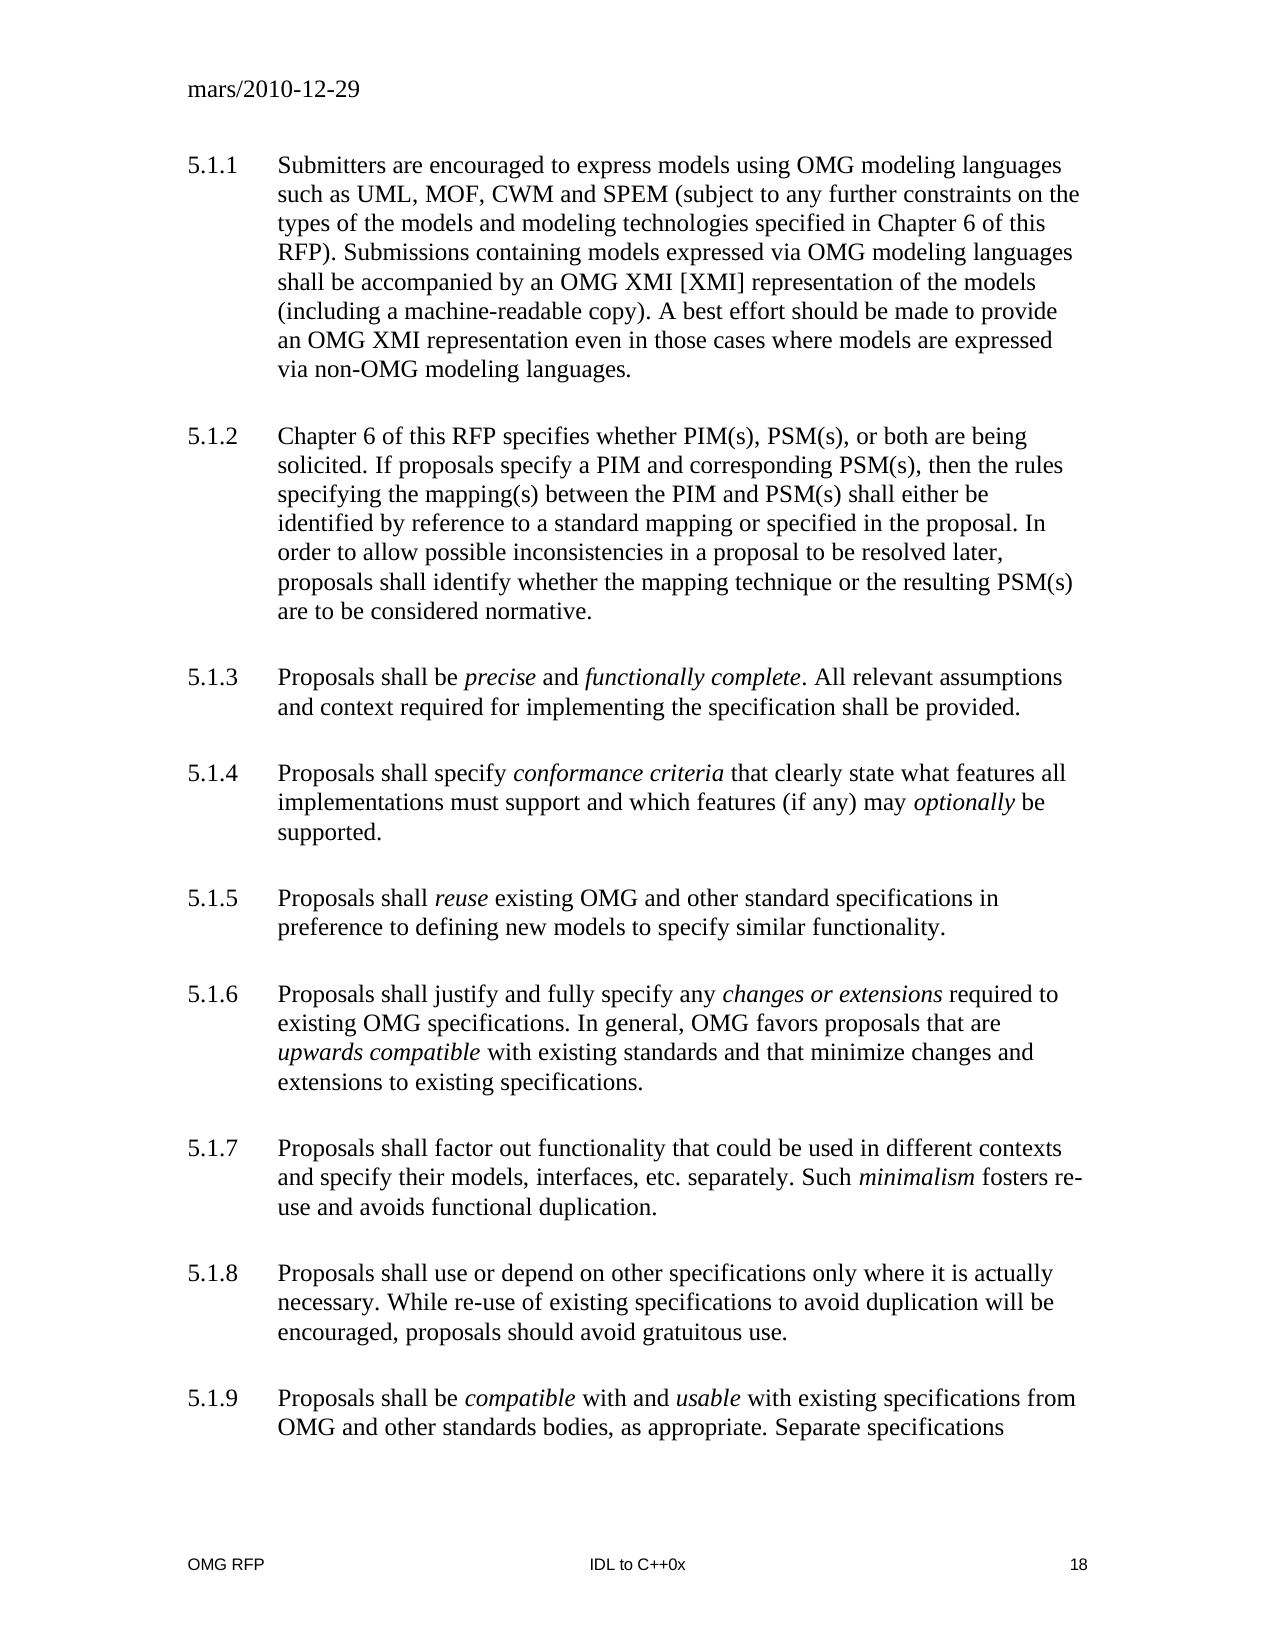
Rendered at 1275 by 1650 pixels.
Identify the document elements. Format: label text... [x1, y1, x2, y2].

subtitle Chapter 6 of this RFP specifies whether PIM(s), PSM(s), or both are being solicited. If proposals specify a PIM and corresponding PSM(s), then the rules specifying the mapping(s) between the PIM and PSM(s) shall either be identified by reference to a standard mapping or specified in the proposal. In order to allow possible inconsistencies in a proposal to be resolved later, proposals shall identify whether the mapping technique or the resulting PSM(s) are to be considered normative. [187, 421, 1087, 625]
subtitle Submitters are encouraged to express models using OMG modeling languages such as UML, MOF, CWM and SPEM (subject to any further constraints on the types of the models and modeling technologies specified in Chapter 6 of this RFP). Submissions containing models expressed via OMG modeling languages shall be accompanied by an OMG XMI [XMI] representation of the models (including a machine-readable copy). A best effort should be made to provide an OMG XMI representation even in those cases where models are expressed via non-OMG modeling languages. [187, 150, 1087, 383]
subtitle Proposals shall use or depend on other specifications only where it is actually necessary. While re-use of existing specifications to avoid duplication will be encouraged, proposals should avoid gratuitous use. [187, 1258, 1087, 1346]
subtitle Proposals shall justify and fully specify any changes or extensions required to existing OMG specifications. In general, OMG favors proposals that are upwards compatible with existing standards and that minimize changes and extensions to existing specifications. [187, 979, 1087, 1096]
subtitle Proposals shall be precise and functionally complete. All relevant assumptions and context required for implementing the specification shall be provided. [187, 662, 1087, 721]
subtitle Proposals shall factor out functionality that could be used in different contexts and specify their models, interfaces, etc. separately. Such minimalism fosters re-use and avoids functional duplication. [187, 1133, 1087, 1221]
subtitle Proposals shall specify conformance criteria that clearly state what features all implementations must support and which features (if any) may optionally be supported. [187, 758, 1087, 846]
subtitle Proposals shall be compatible with and usable with existing specifications from OMG and other standards bodies, as appropriate. Separate specifications [187, 1383, 1087, 1442]
subtitle Proposals shall reuse existing OMG and other standard specifications in preference to defining new models to specify similar functionality. [187, 883, 1087, 942]
